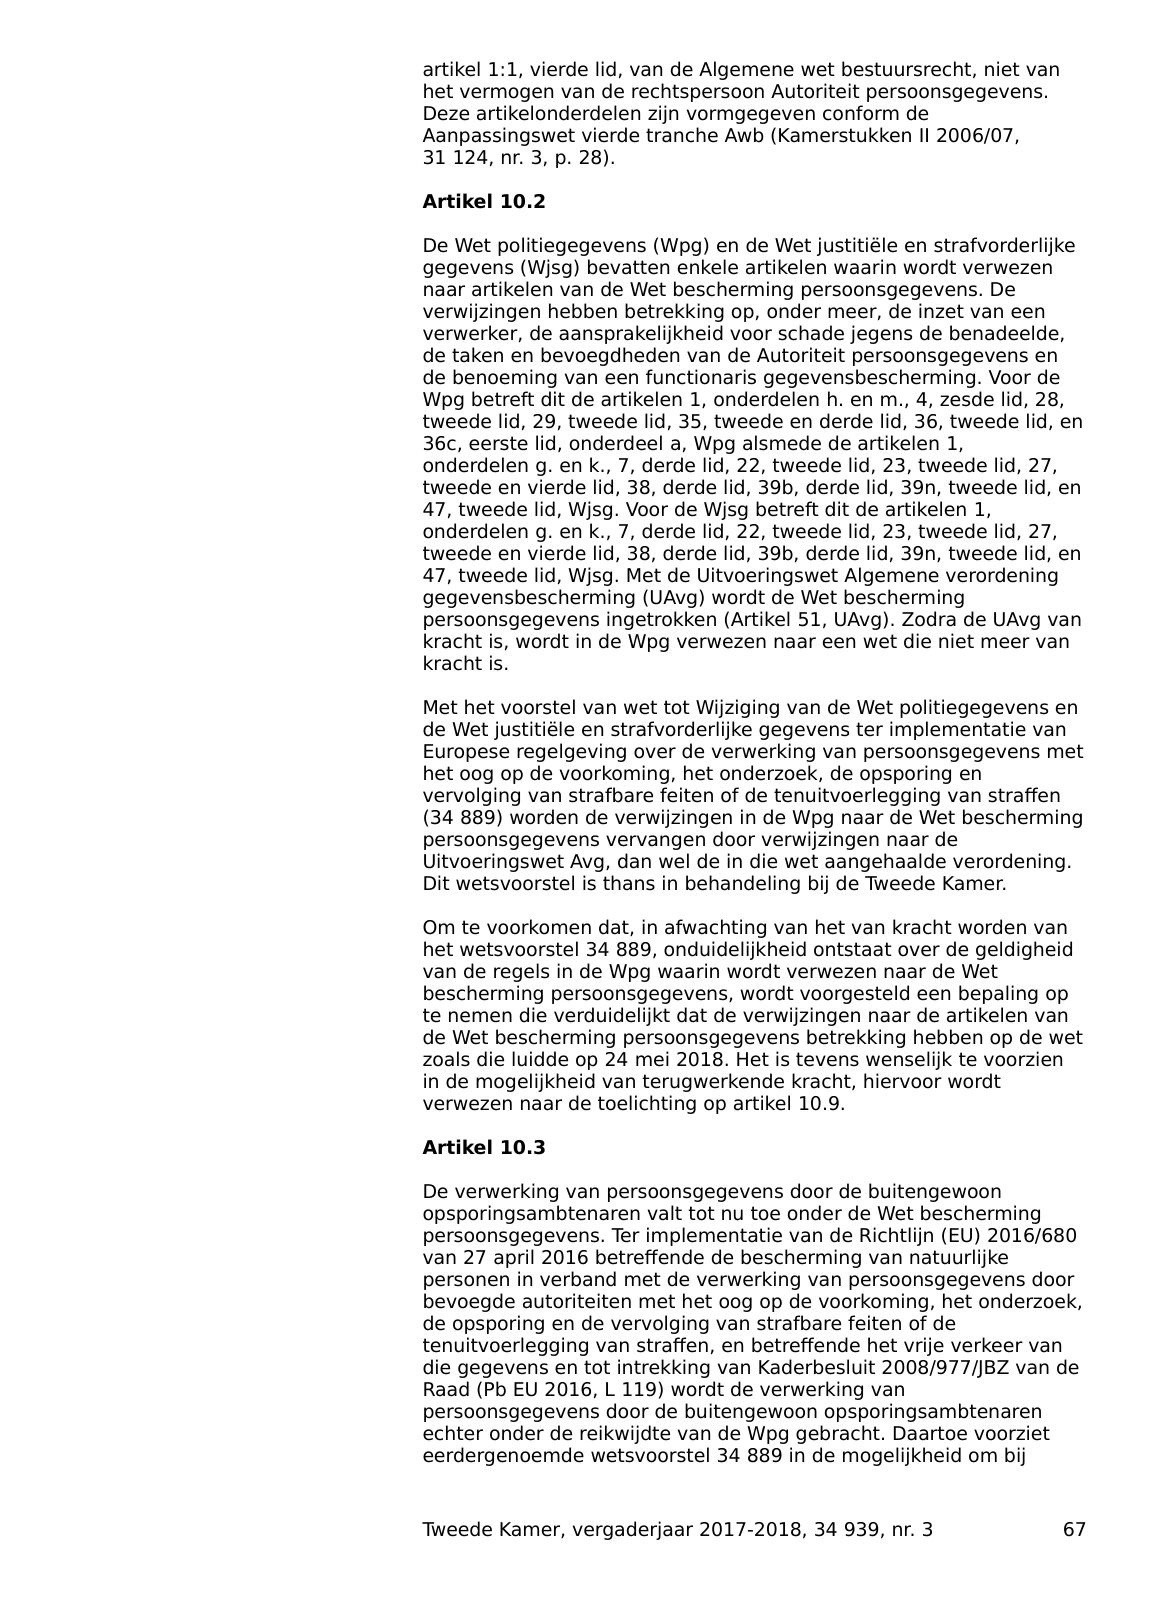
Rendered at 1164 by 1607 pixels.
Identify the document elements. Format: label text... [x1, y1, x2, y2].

text De verwerking van persoonsgegevens door de buitengewoon opsporingsambtenaren valt tot nu toe onder de Wet bescherming persoonsgegevens. Ter implementatie van de Richtlijn (EU) 2016/680 van 27 april 2016 betreffende de bescherming van natuurlijke personen in verband met de verwerking van persoonsgegevens door bevoegde autoriteiten met het oog op de voorkoming, het onderzoek, de opsporing en de vervolging van strafbare feiten of de tenuitvoerlegging van straffen, en betreffende het vrije verkeer van die gegevens en tot intrekking van Kaderbesluit 2008/977/JBZ van de Raad (Pb EU 2016, L 119) wordt de verwerking van persoonsgegevens door de buitengewoon opsporingsambtenaren echter onder de reikwijdte van de Wpg gebracht. Daartoe voorziet eerdergenoemde wetsvoorstel 34 889 in de mogelijkheid om bij [422, 1181, 1087, 1467]
subtitle Artikel 10.3 [422, 1137, 1087, 1159]
text artikel 1:1, vierde lid, van de Algemene wet bestuursrecht, niet van het vermogen van de rechtspersoon Autoriteit persoonsgegevens. Deze artikelonderdelen zijn vormgegeven conform de Aanpassingswet vierde tranche Awb (Kamerstukken II 2006/07, 31 124, nr. 3, p. 28). [422, 59, 1087, 169]
text Met het voorstel van wet tot Wijziging van de Wet politiegegevens en de Wet justitiële en strafvorderlijke gegevens ter implementatie van Europese regelgeving over de verwerking van persoonsgegevens met het oog op de voorkoming, het onderzoek, de opsporing en vervolging van strafbare feiten of de tenuitvoerlegging van straffen (34 889) worden de verwijzingen in de Wpg naar de Wet bescherming persoonsgegevens vervangen door verwijzingen naar de Uitvoeringswet Avg, dan wel de in die wet aangehaalde verordening. Dit wetsvoorstel is thans in behandeling bij de Tweede Kamer. [422, 697, 1087, 895]
text Om te voorkomen dat, in afwachting van het van kracht worden van het wetsvoorstel 34 889, onduidelijkheid ontstaat over de geldigheid van de regels in de Wpg waarin wordt verwezen naar de Wet bescherming persoonsgegevens, wordt voorgesteld een bepaling op te nemen die verduidelijkt dat de verwijzingen naar de artikelen van de Wet bescherming persoonsgegevens betrekking hebben op de wet zoals die luidde op 24 mei 2018. Het is tevens wenselijk te voorzien in de mogelijkheid van terugwerkende kracht, hiervoor wordt verwezen naar de toelichting op artikel 10.9. [422, 917, 1087, 1115]
text De Wet politiegegevens (Wpg) en de Wet justitiële en strafvorderlijke gegevens (Wjsg) bevatten enkele artikelen waarin wordt verwezen naar artikelen van de Wet bescherming persoonsgegevens. De verwijzingen hebben betrekking op, onder meer, de inzet van een verwerker, de aansprakelijkheid voor schade jegens de benadeelde, de taken en bevoegdheden van de Autoriteit persoonsgegevens en de benoeming van een functionaris gegevensbescherming. Voor de Wpg betreft dit de artikelen 1, onderdelen h. en m., 4, zesde lid, 28, tweede lid, 29, tweede lid, 35, tweede en derde lid, 36, tweede lid, en 36c, eerste lid, onderdeel a, Wpg alsmede de artikelen 1, onderdelen g. en k., 7, derde lid, 22, tweede lid, 23, tweede lid, 27, tweede en vierde lid, 38, derde lid, 39b, derde lid, 39n, tweede lid, en 47, tweede lid, Wjsg. Voor de Wjsg betreft dit de artikelen 1, onderdelen g. en k., 7, derde lid, 22, tweede lid, 23, tweede lid, 27, tweede en vierde lid, 38, derde lid, 39b, derde lid, 39n, tweede lid, en 47, tweede lid, Wjsg. Met de Uitvoeringswet Algemene verordening gegevensbescherming (UAvg) wordt de Wet bescherming persoonsgegevens ingetrokken (Artikel 51, UAvg). Zodra de UAvg van kracht is, wordt in de Wpg verwezen naar een wet die niet meer van kracht is. [422, 235, 1087, 675]
subtitle Artikel 10.2 [422, 191, 1087, 213]
